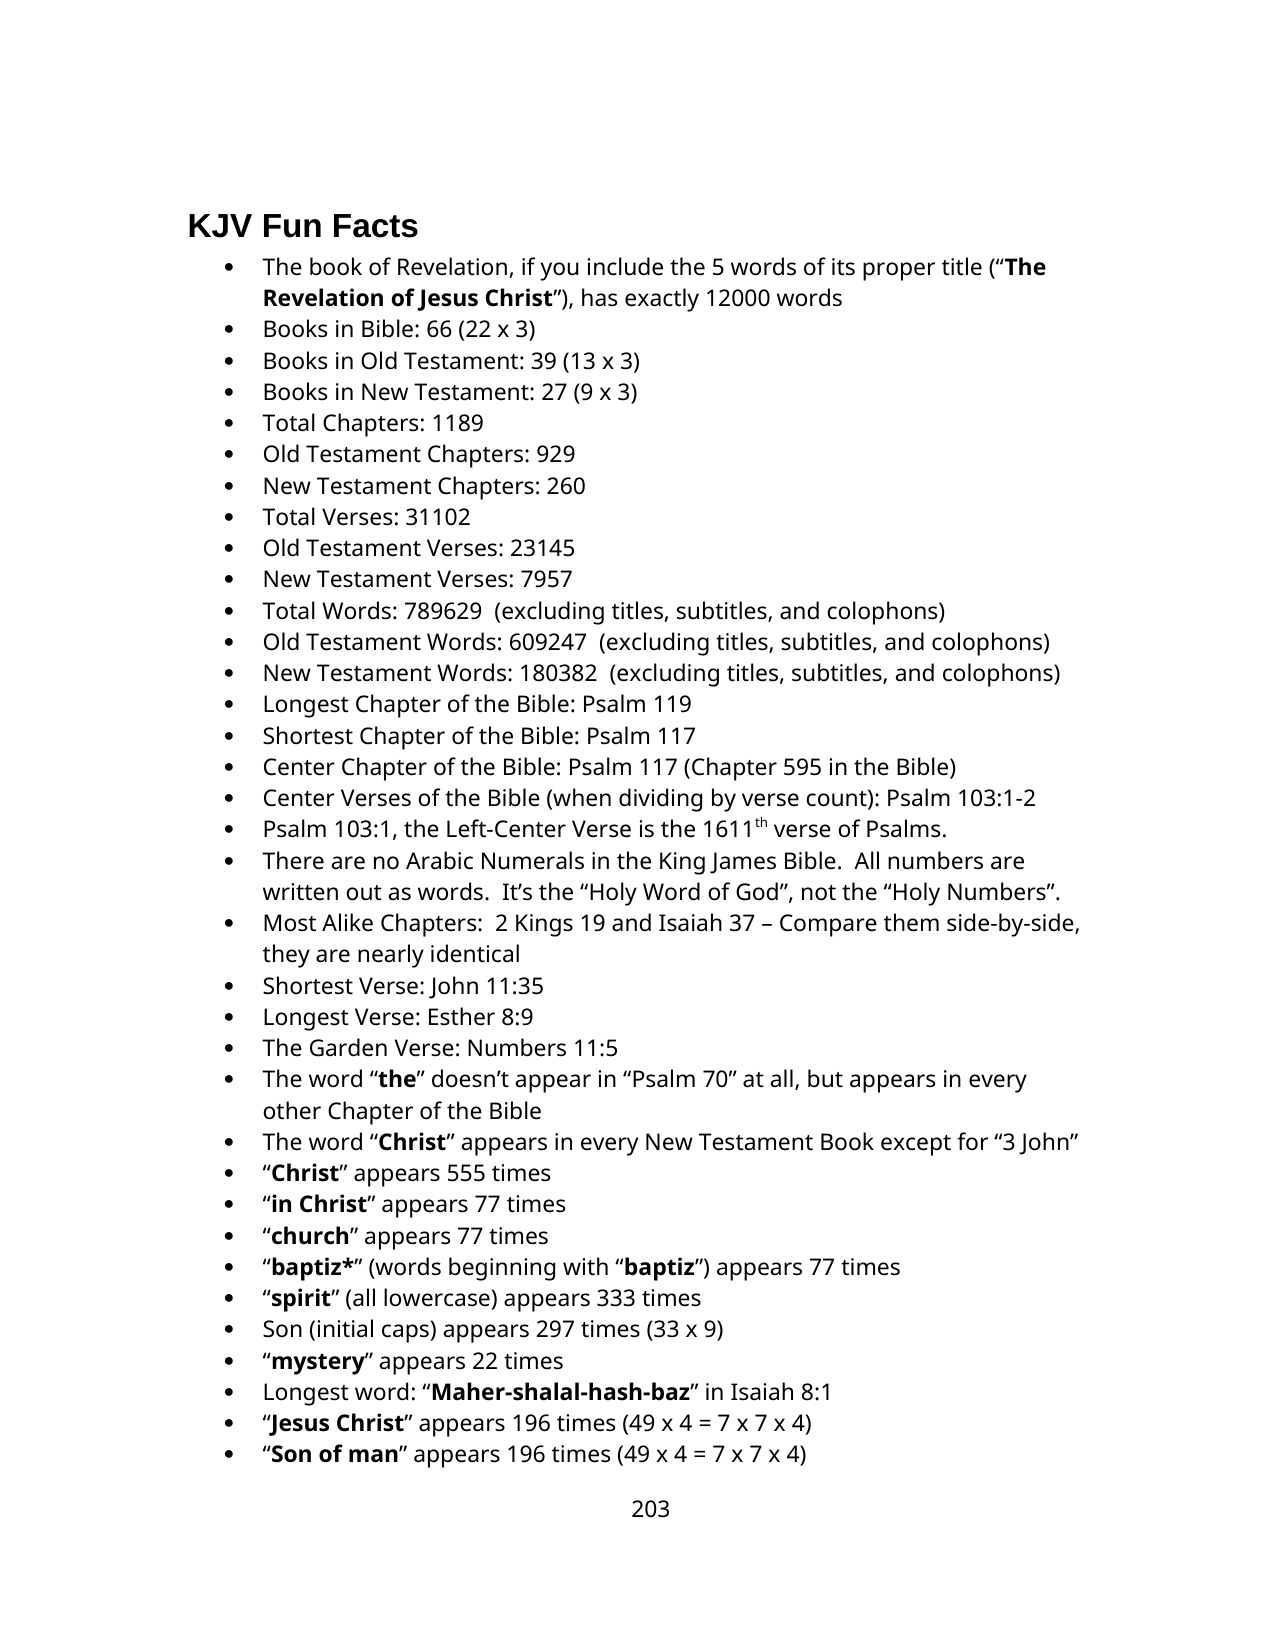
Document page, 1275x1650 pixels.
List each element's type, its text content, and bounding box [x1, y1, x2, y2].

list Psalm 103:1, the Left-Center Verse is the 1611th verse of Psalms. [225, 813, 1087, 845]
list Old Testament Verses: 23145 [225, 532, 1087, 563]
list “baptiz*” (words beginning with “baptiz”) appears 77 times [225, 1251, 1087, 1282]
list Center Verses of the Bible (when dividing by verse count): Psalm 103:1-2 [225, 782, 1087, 813]
list Son (initial caps) appears 297 times (33 x 9) [225, 1313, 1087, 1345]
list New Testament Verses: 7957 [225, 563, 1087, 595]
list New Testament Words: 180382 (excluding titles, subtitles, and colophons) [225, 657, 1087, 688]
list New Testament Chapters: 260 [225, 470, 1087, 501]
list Books in New Testament: 27 (9 x 3) [225, 376, 1087, 407]
list The word “Christ” appears in every New Testament Book except for “3 John” [225, 1126, 1087, 1157]
list Total Chapters: 1189 [225, 407, 1087, 438]
list “Son of man” appears 196 times (49 x 4 = 7 x 7 x 4) [225, 1438, 1087, 1470]
list Center Chapter of the Bible: Psalm 117 (Chapter 595 in the Bible) [225, 751, 1087, 782]
list “Jesus Christ” appears 196 times (49 x 4 = 7 x 7 x 4) [225, 1407, 1087, 1438]
list Total Words: 789629 (excluding titles, subtitles, and colophons) [225, 595, 1087, 626]
list “spirit” (all lowercase) appears 333 times [225, 1282, 1087, 1313]
list “church” appears 77 times [225, 1220, 1087, 1251]
list Longest Chapter of the Bible: Psalm 119 [225, 688, 1087, 720]
list Most Alike Chapters: 2 Kings 19 and Isaiah 37 – Compare them side-by-side, they are nearly identical [225, 907, 1087, 970]
list Old Testament Words: 609247 (excluding titles, subtitles, and colophons) [225, 626, 1087, 657]
list “in Christ” appears 77 times [225, 1188, 1087, 1220]
list Longest word: “Maher-shalal-hash-baz” in Isaiah 8:1 [225, 1376, 1087, 1407]
list Old Testament Chapters: 929 [225, 438, 1087, 470]
list The word “the” doesn’t appear in “Psalm 70” at all, but appears in every other Chapter of the Bible [225, 1063, 1087, 1126]
list Books in Old Testament: 39 (13 x 3) [225, 345, 1087, 376]
list The Garden Verse: Numbers 11:5 [225, 1032, 1087, 1063]
list Shortest Verse: John 11:35 [225, 970, 1087, 1001]
subtitle KJV Fun Facts [187, 206, 1087, 245]
list The book of Revelation, if you include the 5 words of its proper title (“The Revelation of Jesus Christ”), has exactly 12000 words [225, 251, 1087, 313]
list “Christ” appears 555 times [225, 1157, 1087, 1188]
list Total Verses: 31102 [225, 501, 1087, 532]
list Longest Verse: Esther 8:9 [225, 1001, 1087, 1032]
list Books in Bible: 66 (22 x 3) [225, 313, 1087, 345]
list There are no Arabic Numerals in the King James Bible. All numbers are written out as words. It’s the “Holy Word of God”, not the “Holy Numbers”. [225, 845, 1087, 907]
list “mystery” appears 22 times [225, 1345, 1087, 1376]
list Shortest Chapter of the Bible: Psalm 117 [225, 720, 1087, 751]
